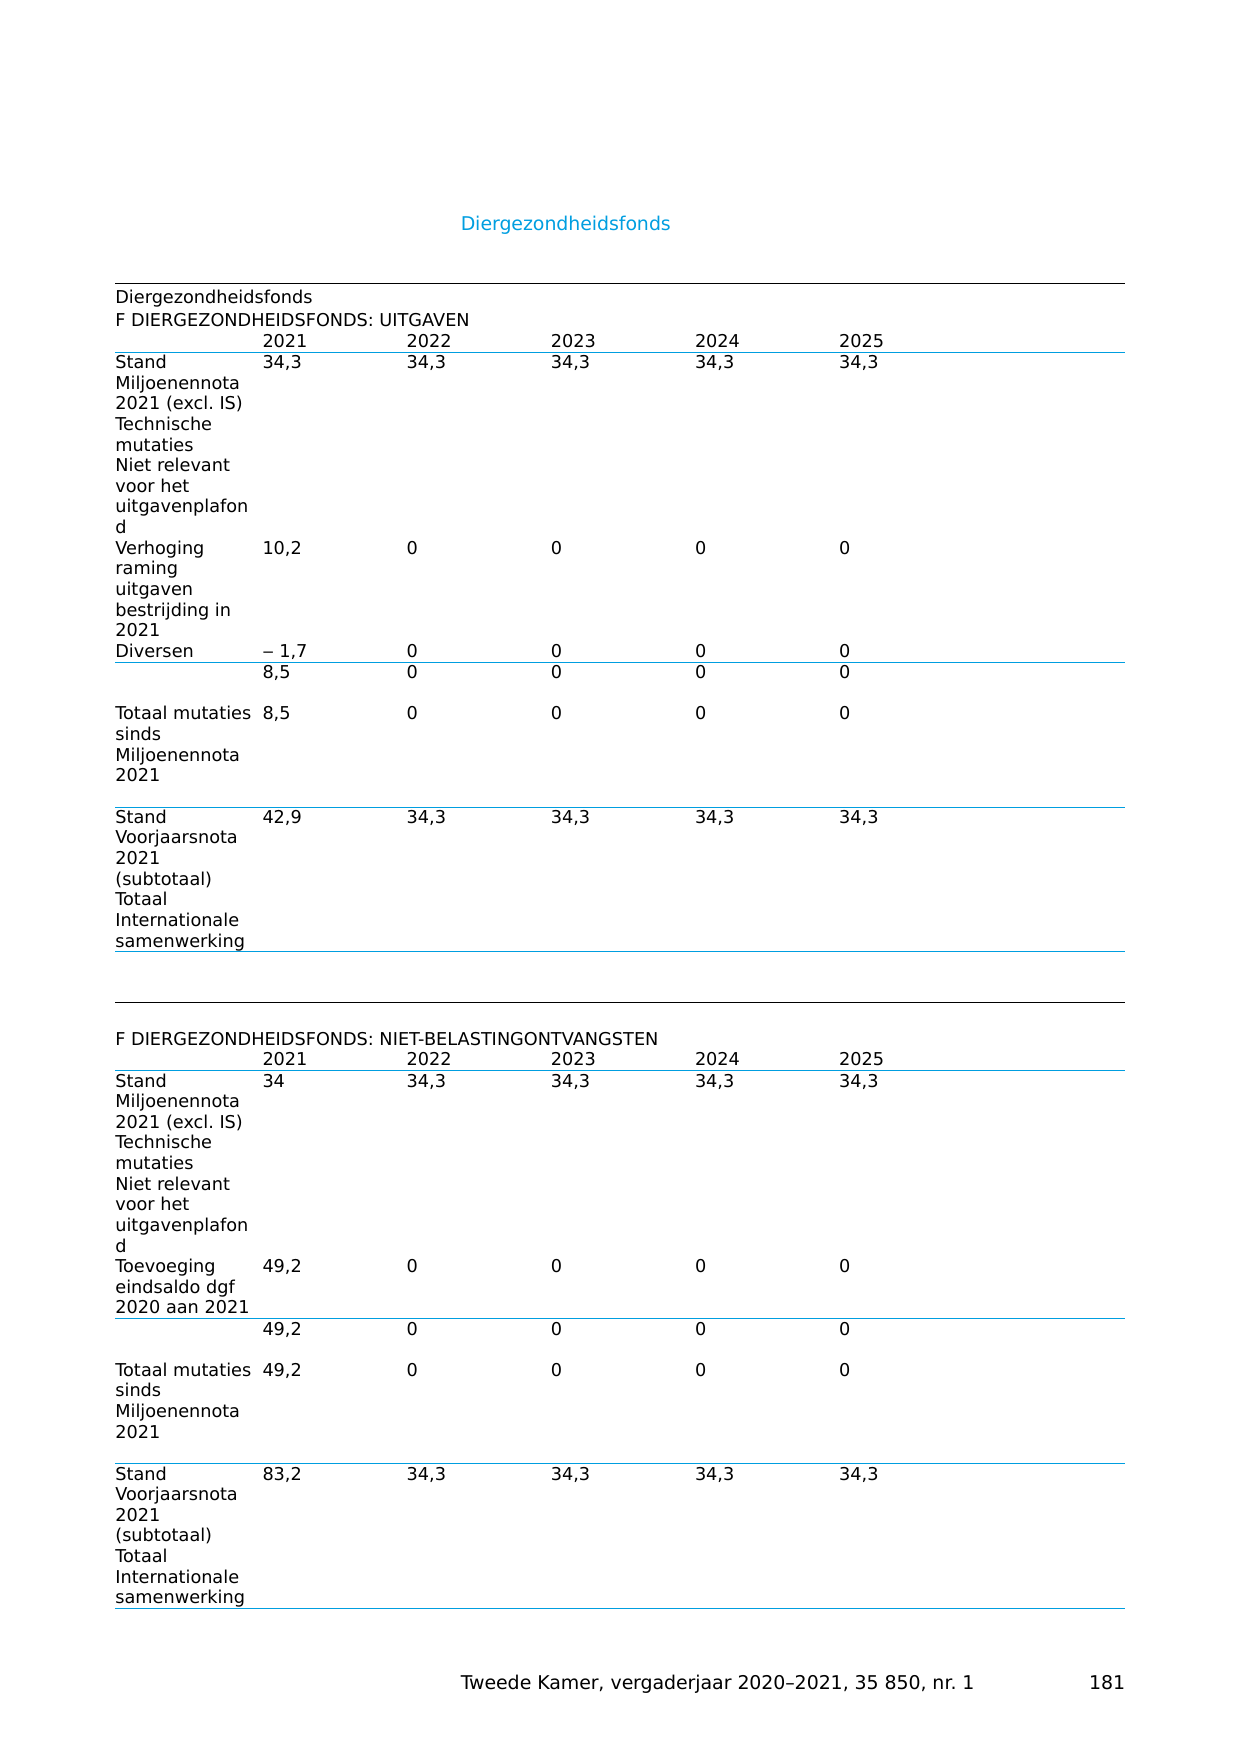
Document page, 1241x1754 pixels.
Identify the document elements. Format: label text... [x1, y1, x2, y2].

table_cell [259, 455, 403, 538]
table_cell [692, 786, 836, 806]
table_cell [692, 1003, 836, 1029]
table_cell [980, 786, 1125, 806]
table_cell 0 [404, 1256, 548, 1318]
table_cell [548, 683, 692, 703]
table_cell 34,3 [692, 1071, 836, 1132]
table_cell [404, 786, 548, 806]
table_cell [548, 1174, 692, 1256]
table_cell [980, 414, 1125, 455]
table_cell Diergezondheidsfonds [115, 284, 403, 310]
table_cell [259, 683, 403, 703]
table_cell [980, 808, 1125, 889]
table_cell [980, 1256, 1125, 1318]
table_cell 8,5 [259, 703, 403, 786]
table_cell [980, 1319, 1125, 1339]
table_cell Diversen [115, 641, 259, 661]
table_cell [115, 1049, 259, 1070]
table_cell 2022 [404, 331, 548, 352]
table_cell [548, 1133, 692, 1174]
table_cell Stand Miljoenennota 2021 (excl. IS) [115, 353, 259, 414]
table_cell [259, 786, 403, 806]
table_cell [692, 1442, 836, 1463]
table_cell [836, 414, 980, 455]
table_cell 34,3 [404, 1071, 548, 1132]
table_cell [980, 1174, 1125, 1256]
table_cell 2022 [404, 1049, 548, 1070]
table_cell 34,3 [836, 808, 980, 889]
table_cell [259, 1133, 403, 1174]
table_cell 34,3 [404, 808, 548, 889]
table_cell [259, 889, 403, 951]
table_cell [980, 353, 1125, 414]
table_cell [980, 1049, 1125, 1070]
table_cell 0 [836, 538, 980, 641]
table_cell F DIERGEZONDHEIDSFONDS: NIET-BELASTINGONTVANGSTEN [115, 1029, 1125, 1049]
table_cell 0 [548, 1256, 692, 1318]
table_cell [259, 414, 403, 455]
table_cell [836, 1546, 980, 1608]
table_cell Totaal mutaties sinds Miljoenennota 2021 [115, 703, 259, 786]
table_cell [980, 1546, 1125, 1608]
table_cell [692, 889, 836, 951]
table_cell 34,3 [692, 353, 836, 414]
table_cell [548, 1442, 692, 1463]
title Diergezondheidsfonds [461, 213, 1125, 235]
table_cell [115, 1442, 259, 1463]
table_cell [836, 455, 980, 538]
table_cell 0 [548, 1319, 692, 1339]
table_cell 0 [548, 663, 692, 683]
table_cell Stand Voorjaarsnota 2021 (subtotaal) [115, 808, 259, 889]
table_cell 0 [836, 1360, 980, 1442]
table_cell [548, 1339, 692, 1360]
table_cell [836, 1133, 980, 1174]
table_cell [548, 414, 692, 455]
table_cell 34,3 [836, 353, 980, 414]
table_cell [692, 1339, 836, 1360]
table_cell [404, 1339, 548, 1360]
table_cell Totaal mutaties sinds Miljoenennota 2021 [115, 1360, 259, 1442]
table_cell [692, 1174, 836, 1256]
table_cell [115, 663, 259, 683]
table_cell [548, 1003, 692, 1029]
table_cell 0 [836, 663, 980, 683]
table_cell [980, 331, 1125, 352]
table_cell [980, 1464, 1125, 1546]
table_cell 0 [692, 1360, 836, 1442]
table_cell 2024 [692, 331, 836, 352]
table_cell [980, 1071, 1125, 1132]
table_cell [692, 1546, 836, 1608]
table_cell 2024 [692, 1049, 836, 1070]
table_header DIERGEZONDHEIDSFONDS: NIET-BELASTINGONTVANGSTEN [115, 977, 1125, 1002]
table_cell 49,2 [259, 1360, 403, 1442]
table_cell [980, 889, 1125, 951]
table_cell 34,3 [548, 1071, 692, 1132]
table_cell 0 [692, 1319, 836, 1339]
table_cell [259, 1339, 403, 1360]
table_cell [980, 1133, 1125, 1174]
table_header DIERGEZONDHEIDSFONDS: UITGAVEN [115, 258, 1125, 283]
table_cell [115, 1339, 259, 1360]
table_cell F DIERGEZONDHEIDSFONDS: UITGAVEN [115, 310, 1125, 331]
table_cell [836, 1003, 980, 1029]
table_cell 34,3 [548, 353, 692, 414]
table_cell [692, 414, 836, 455]
table_cell [836, 1174, 980, 1256]
table_cell [404, 683, 548, 703]
table_cell [980, 1360, 1125, 1442]
table_cell [980, 703, 1125, 786]
table_cell [980, 284, 1125, 310]
table_cell 2021 [259, 331, 403, 352]
table_cell [692, 1133, 836, 1174]
table_cell [980, 1339, 1125, 1360]
table_cell [404, 1442, 548, 1463]
table_cell [692, 455, 836, 538]
table_cell 0 [548, 1360, 692, 1442]
table_cell [115, 683, 259, 703]
table_cell 0 [404, 663, 548, 683]
table_cell ‒ 1,7 [259, 641, 403, 661]
table_cell 0 [692, 1256, 836, 1318]
table_cell 34,3 [548, 808, 692, 889]
table_cell [980, 1003, 1125, 1029]
table_cell [692, 683, 836, 703]
table_cell 2025 [836, 1049, 980, 1070]
table_cell Totaal Internationale samenwerking [115, 889, 259, 951]
table_cell [404, 414, 548, 455]
table_cell 0 [692, 703, 836, 786]
table_cell 0 [836, 1319, 980, 1339]
table_cell 0 [548, 641, 692, 661]
table_cell 2023 [548, 1049, 692, 1070]
table_cell 0 [836, 703, 980, 786]
table_cell 34,3 [836, 1464, 980, 1546]
table_cell 0 [692, 641, 836, 661]
table_cell [692, 284, 980, 310]
table_cell [836, 786, 980, 806]
table_cell Niet relevant voor het uitgavenplafond [115, 1174, 259, 1256]
table_cell [115, 331, 259, 352]
table_cell Technische mutaties [115, 1133, 259, 1174]
table_cell Stand Voorjaarsnota 2021 (subtotaal) [115, 1464, 259, 1546]
table_cell 2023 [548, 331, 692, 352]
table_cell 34,3 [404, 1464, 548, 1546]
table_cell 0 [692, 663, 836, 683]
table_cell 0 [404, 1360, 548, 1442]
table_cell [836, 1442, 980, 1463]
table_cell Totaal Internationale samenwerking [115, 1546, 259, 1608]
table_cell 49,2 [259, 1256, 403, 1318]
table_cell 0 [404, 538, 548, 641]
table_cell Technische mutaties [115, 414, 259, 455]
table_cell [115, 1003, 259, 1029]
table_cell 0 [836, 641, 980, 661]
table_cell [259, 1546, 403, 1608]
table_cell [404, 1546, 548, 1608]
table_cell [259, 1003, 403, 1029]
table_cell Toevoeging eindsaldo dgf 2020 aan 2021 [115, 1256, 259, 1318]
table_cell [836, 889, 980, 951]
table_cell 34 [259, 1071, 403, 1132]
table_cell [115, 1319, 259, 1339]
table_cell [836, 683, 980, 703]
table_cell 34,3 [836, 1071, 980, 1132]
table_cell [980, 1442, 1125, 1463]
table_cell [980, 641, 1125, 661]
table_cell 0 [692, 538, 836, 641]
table_cell [980, 455, 1125, 538]
table_cell [404, 1133, 548, 1174]
table_cell 83,2 [259, 1464, 403, 1546]
table_cell [115, 786, 259, 806]
table_cell 0 [404, 1319, 548, 1339]
table_cell [548, 455, 692, 538]
table_cell 2021 [259, 1049, 403, 1070]
table_cell 0 [404, 703, 548, 786]
table_cell [404, 1003, 548, 1029]
table_cell [259, 1442, 403, 1463]
table_cell 10,2 [259, 538, 403, 641]
table_cell 2025 [836, 331, 980, 352]
table_cell [548, 786, 692, 806]
table_cell Niet relevant voor het uitgavenplafond [115, 455, 259, 538]
table_cell Verhoging raming uitgaven bestrijding in 2021 [115, 538, 259, 641]
table_cell [980, 663, 1125, 683]
table_cell [980, 683, 1125, 703]
table_cell 34,3 [692, 808, 836, 889]
table_cell [404, 284, 692, 310]
table_cell [404, 1174, 548, 1256]
table_cell 49,2 [259, 1319, 403, 1339]
table_cell [404, 889, 548, 951]
table_cell [836, 1339, 980, 1360]
table_cell [259, 1174, 403, 1256]
table_cell 42,9 [259, 808, 403, 889]
table_cell 0 [548, 703, 692, 786]
table_cell [404, 455, 548, 538]
table_cell 0 [404, 641, 548, 661]
table_cell 0 [836, 1256, 980, 1318]
table_cell 34,3 [404, 353, 548, 414]
table_cell [548, 889, 692, 951]
table_cell 0 [548, 538, 692, 641]
table_cell [548, 1546, 692, 1608]
table_cell [980, 538, 1125, 641]
table_cell 34,3 [692, 1464, 836, 1546]
table_cell 34,3 [259, 353, 403, 414]
table_cell 8,5 [259, 663, 403, 683]
table_cell Stand Miljoenennota 2021 (excl. IS) [115, 1071, 259, 1132]
table_cell 34,3 [548, 1464, 692, 1546]
